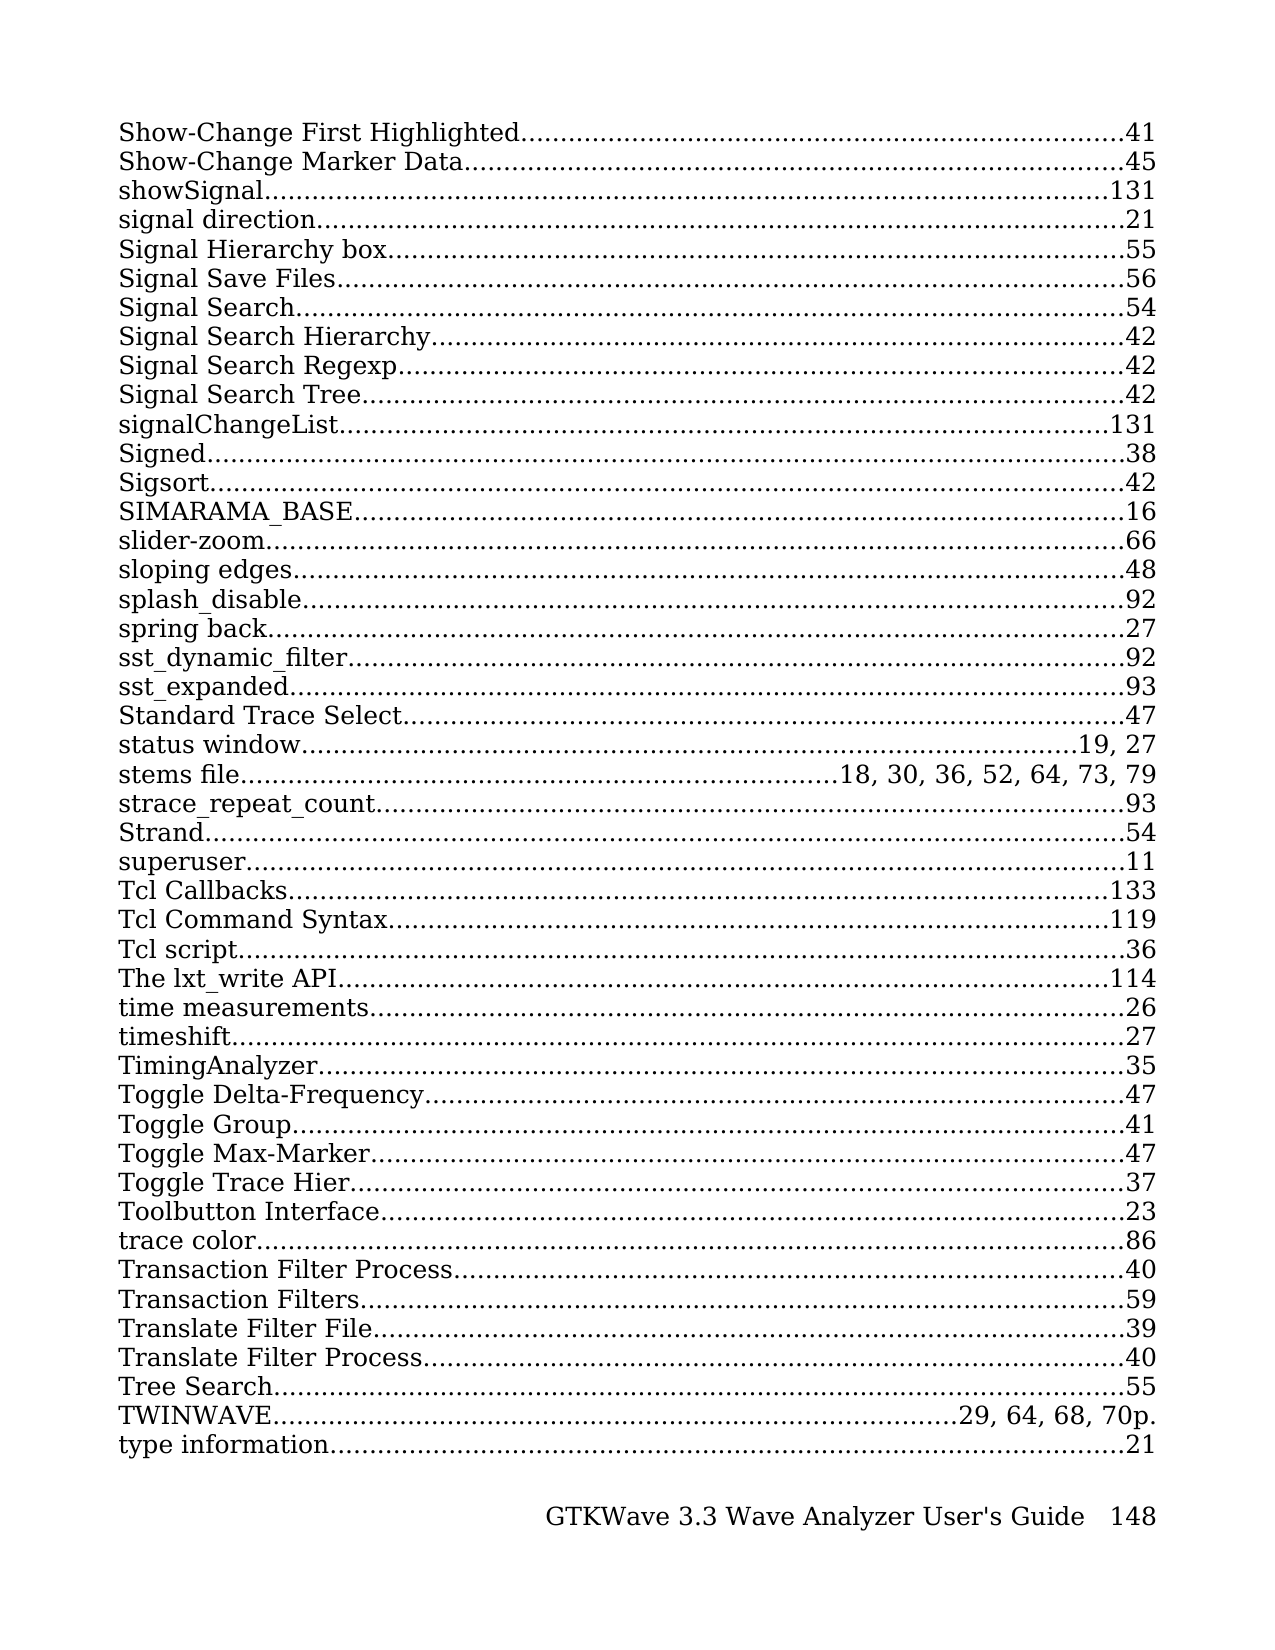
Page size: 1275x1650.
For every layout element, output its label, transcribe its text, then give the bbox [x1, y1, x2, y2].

text Tcl script 36 [118, 935, 1157, 964]
text Strand 54 [118, 818, 1157, 847]
text Toggle Group 41 [118, 1110, 1157, 1139]
text Toggle Max-Marker 47 [118, 1139, 1157, 1168]
text spring back 27 [118, 614, 1157, 643]
text type information 21 [118, 1431, 1157, 1460]
text time measurements 26 [118, 993, 1157, 1022]
text Signal Search Hierarchy 42 [118, 322, 1157, 351]
text Signed 38 [118, 439, 1157, 468]
text splash_disable 92 [118, 585, 1157, 614]
text showSignal 131 [118, 176, 1157, 206]
text Show-Change First Highlighted 41 [118, 118, 1157, 147]
text Signal Search 54 [118, 293, 1157, 322]
text Standard Trace Select 47 [118, 701, 1157, 731]
text sloping edges 48 [118, 556, 1157, 585]
text Transaction Filter Process 40 [118, 1256, 1157, 1285]
text superuser 11 [118, 847, 1157, 876]
text Tcl Command Syntax 119 [118, 906, 1157, 935]
text trace color 86 [118, 1226, 1157, 1256]
text Show-Change Marker Data 45 [118, 147, 1157, 176]
text TimingAnalyzer 35 [118, 1051, 1157, 1081]
text Sigsort 42 [118, 468, 1157, 497]
text Toggle Trace Hier 37 [118, 1168, 1157, 1197]
text sst_expanded 93 [118, 672, 1157, 701]
text Signal Hierarchy box 55 [118, 235, 1157, 264]
text Tree Search 55 [118, 1372, 1157, 1401]
text The lxt_write API 114 [118, 964, 1157, 993]
text TWINWAVE 29, 64, 68, 70p. [118, 1401, 1157, 1431]
text Signal Search Regexp 42 [118, 351, 1157, 381]
text Toggle Delta-Frequency 47 [118, 1081, 1157, 1110]
text Translate Filter File 39 [118, 1314, 1157, 1343]
text SIMARAMA_BASE 16 [118, 497, 1157, 526]
text Transaction Filters 59 [118, 1285, 1157, 1314]
text Toolbutton Interface 23 [118, 1197, 1157, 1226]
text Tcl Callbacks 133 [118, 876, 1157, 906]
text status window 19, 27 [118, 731, 1157, 760]
text sst_dynamic_filter 92 [118, 643, 1157, 672]
text Translate Filter Process 40 [118, 1343, 1157, 1372]
text signal direction 21 [118, 206, 1157, 235]
text strace_repeat_count 93 [118, 789, 1157, 818]
text stems file 18, 30, 36, 52, 64, 73, 79 [118, 760, 1157, 789]
text timeshift 27 [118, 1022, 1157, 1051]
text signalChangeList 131 [118, 410, 1157, 439]
text Signal Search Tree 42 [118, 381, 1157, 410]
text Signal Save Files 56 [118, 264, 1157, 293]
text slider-zoom 66 [118, 526, 1157, 556]
